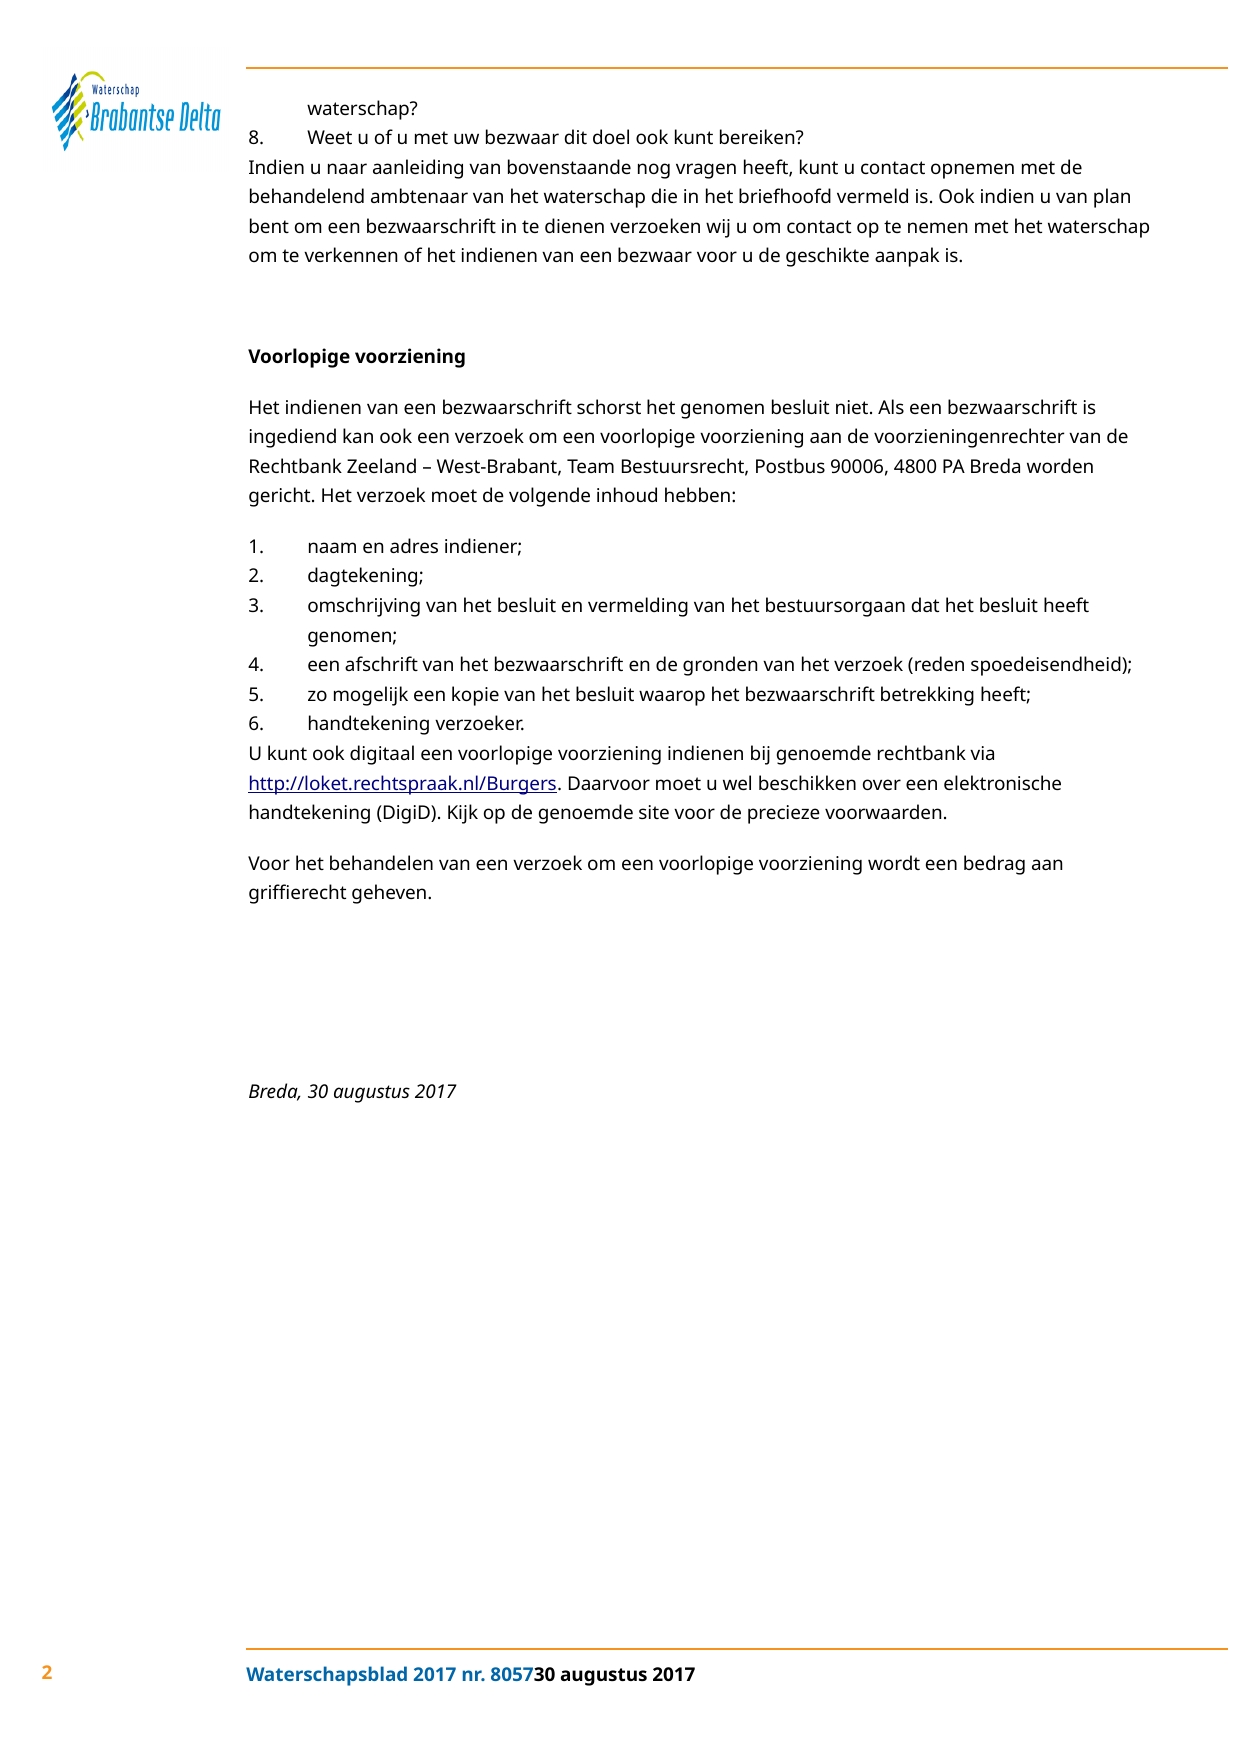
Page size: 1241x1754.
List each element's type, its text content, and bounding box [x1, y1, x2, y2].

text Voor het behandelen van een verzoek om een voorlopige voorziening wordt een bedrag aan griffierecht geheven. [248, 850, 1152, 905]
list Weet u of u met uw bezwaar dit doel ook kunt bereiken? [248, 124, 1152, 150]
text Voorlopige voorziening [248, 343, 1152, 369]
text Het indienen van een bezwaarschrift schorst het genomen besluit niet. Als een bezwaarschrift is ingediend kan ook een verzoek om een voorlopige voorziening aan de voorzieningenrechter van de Rechtbank Zeeland – West-Brabant, Team Bestuursrecht, Postbus 90006, 4800 PA Breda worden gericht. Het verzoek moet de volgende inhoud hebben: [248, 394, 1152, 508]
picture [41, 47, 231, 172]
list zo mogelijk een kopie van het besluit waarop het bezwaarschrift betrekking heeft; [248, 681, 1152, 707]
list een afschrift van het bezwaarschrift en de gronden van het verzoek (reden spoedeisendheid); [248, 651, 1152, 677]
list omschrijving van het besluit en vermelding van het bestuursorgaan dat het besluit heeft genomen; [248, 592, 1152, 648]
list dagtekening; [248, 563, 1152, 588]
text Breda, 30 augustus 2017 [248, 1078, 1152, 1104]
text Indien u naar aanleiding van bovenstaande nog vragen heeft, kunt u contact opnemen met de behandelend ambtenaar van het waterschap die in het briefhoofd vermeld is. Ook indien u van plan bent om een bezwaarschrift in te dienen verzoeken wij u om contact op te nemen met het waterschap om te verkennen of het indienen van een bezwaar voor u de geschikte aanpak is. [248, 154, 1152, 268]
text U kunt ook digitaal een voorlopige voorziening indienen bij genoemde rechtbank via http://loket.rechtspraak.nl/Burgers. Daarvoor moet u wel beschikken over een elektronische handtekening (DigiD). Kijk op de genoemde site voor de precieze voorwaarden. [248, 740, 1152, 825]
list waterschap? [248, 95, 1152, 121]
list naam en adres indiener; [248, 533, 1152, 559]
list handtekening verzoeker. [248, 711, 1152, 736]
